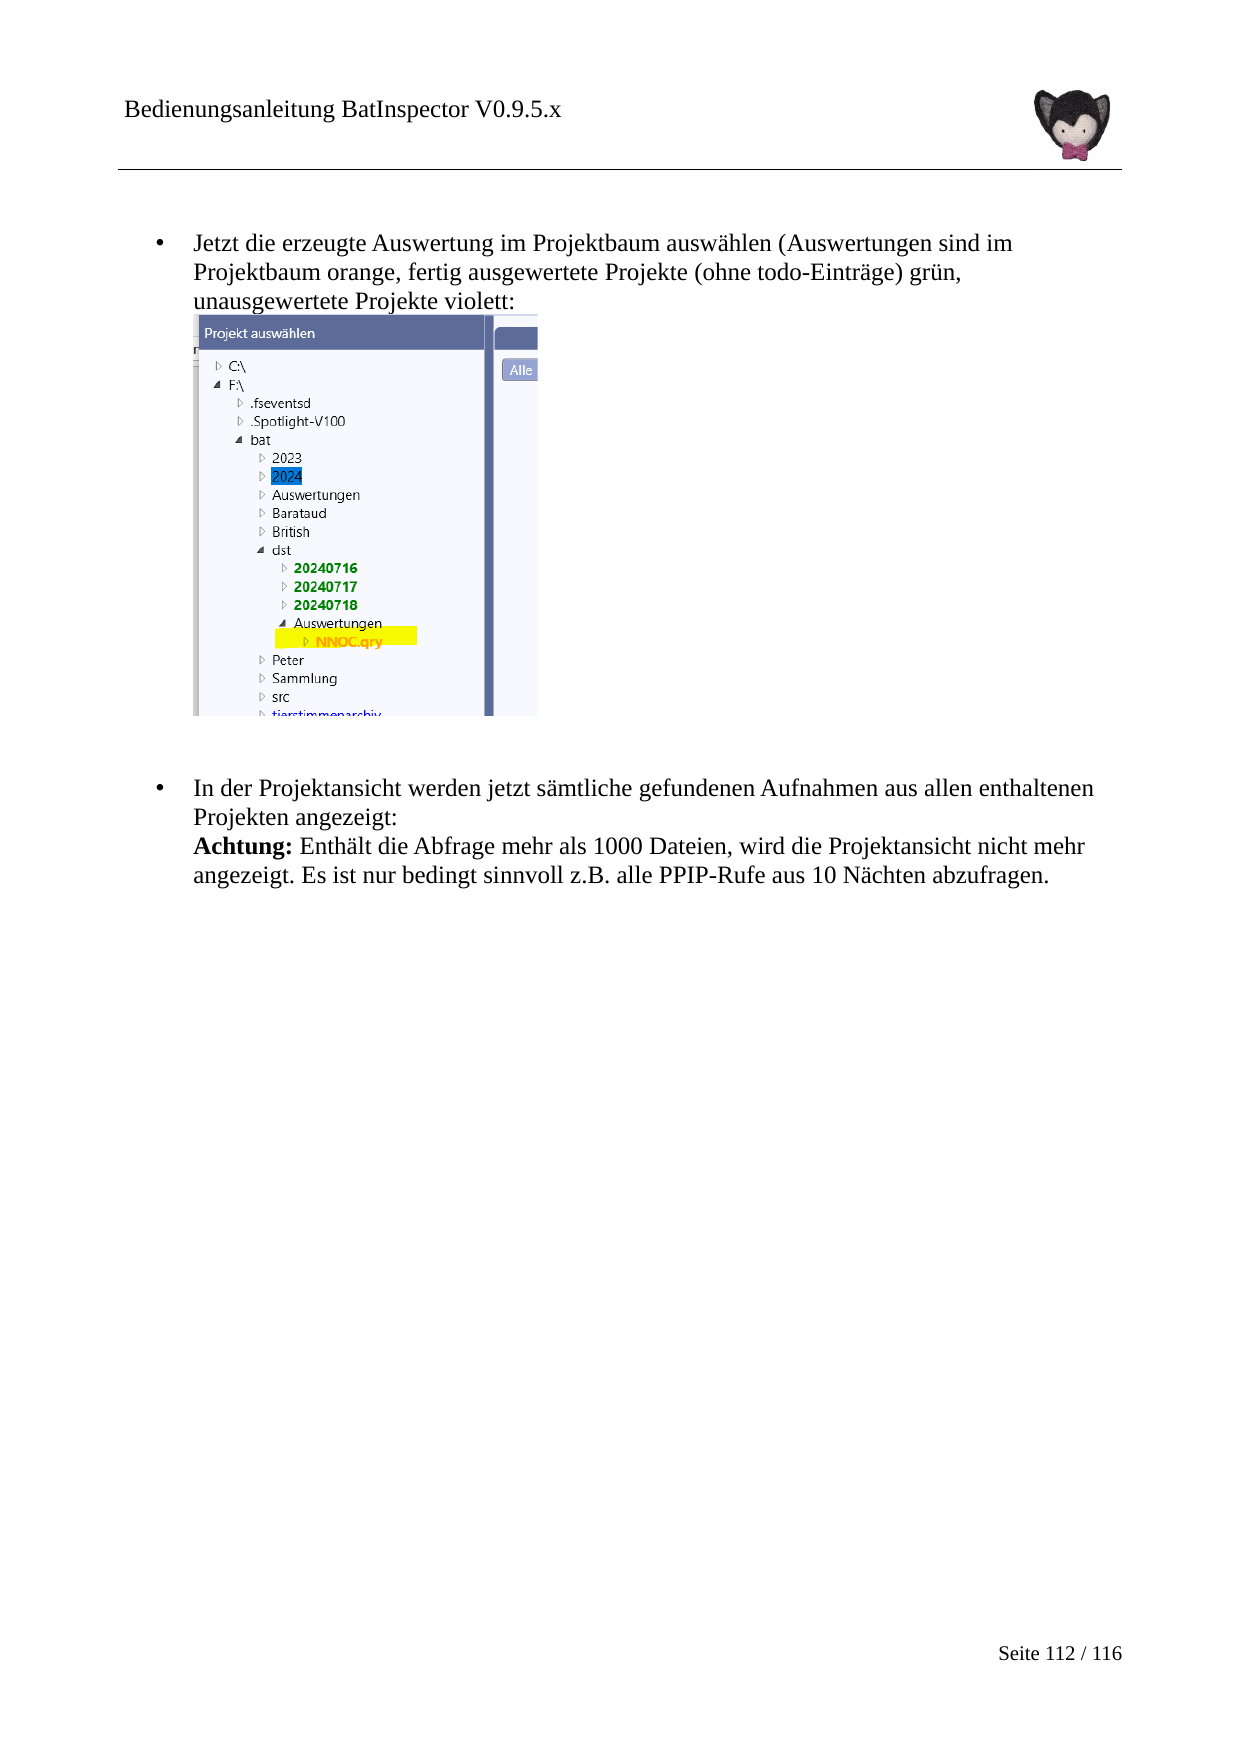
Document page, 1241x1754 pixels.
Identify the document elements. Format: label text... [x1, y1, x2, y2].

list In der Projektansicht werden jetzt sämtliche gefundenen Aufnahmen aus allen enthaltenen Projekten angezeigt: Achtung: Enthält die Abfrage mehr als 1000 Dateien, wird die Projektansicht nicht mehr angezeigt. Es ist nur bedingt sinnvoll z.B. alle PPIP-Rufe aus 10 Nächten abzufragen. [156, 773, 1122, 888]
picture [193, 314, 538, 716]
list Jetzt die erzeugte Auswertung im Projektbaum auswählen (Auswertungen sind im Projektbaum orange, fertig ausgewertete Projekte (ohne todo-Einträge) grün, unausgewertete Projekte violett: [156, 228, 1122, 773]
picture [1030, 80, 1119, 169]
